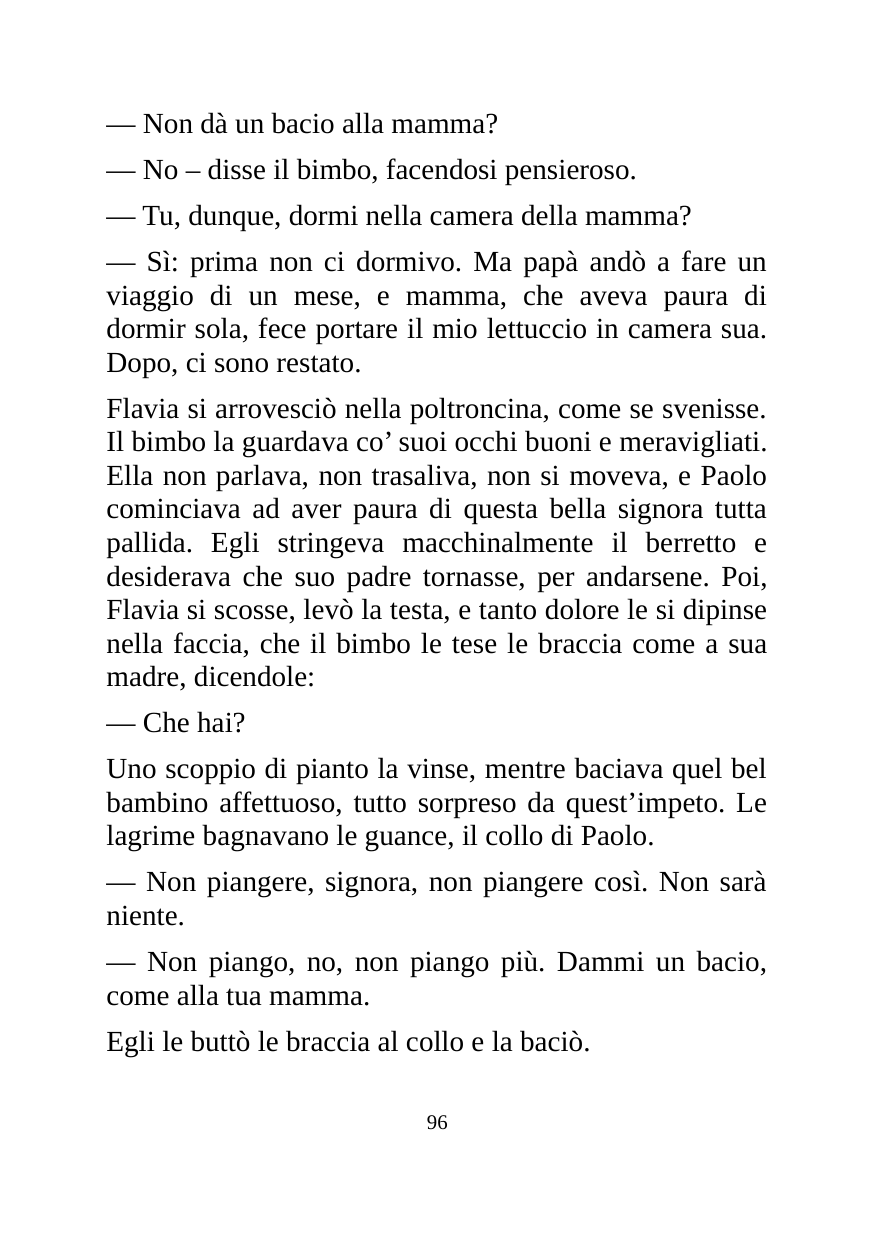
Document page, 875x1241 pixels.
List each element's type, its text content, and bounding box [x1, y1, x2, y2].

text — Non piangere, signora, non piangere così. Non sarà niente. [106, 864, 768, 932]
text — Tu, dunque, dormi nella camera della mamma? [106, 198, 768, 232]
text Uno scoppio di pianto la vinse, mentre baciava quel bel bambino affettuoso, tutto sorpreso da quest’impeto. Le lagrime bagnavano le guance, il collo di Paolo. [106, 751, 768, 852]
text Egli le buttò le braccia al collo e la baciò. [106, 1024, 768, 1057]
text — Non piango, no, non piango più. Dammi un bacio, come alla tua mamma. [106, 944, 768, 1011]
text — Non dà un bacio alla mamma? [106, 106, 768, 140]
text — No – disse il bimbo, facendosi pensieroso. [106, 152, 768, 186]
text — Sì: prima non ci dormivo. Ma papà andò a fare un viaggio di un mese, e mamma, che aveva paura di dormir sola, fece portare il mio lettuccio in camera sua. Dopo, ci sono restato. [106, 244, 768, 378]
text — Che hai? [106, 705, 768, 739]
text Flavia si arrovesciò nella poltroncina, come se svenisse. Il bimbo la guardava co’ suoi occhi buoni e meravigliati. Ella non parlava, non trasaliva, non si moveva, e Paolo cominciava ad aver paura di questa bella signora tutta pallida. Egli stringeva macchinalmente il berretto e desiderava che suo padre tornasse, per andarsene. Poi, Flavia si scosse, levò la testa, e tanto dolore le si dipinse nella faccia, che il bimbo le tese le braccia come a sua madre, dicendole: [106, 391, 768, 693]
